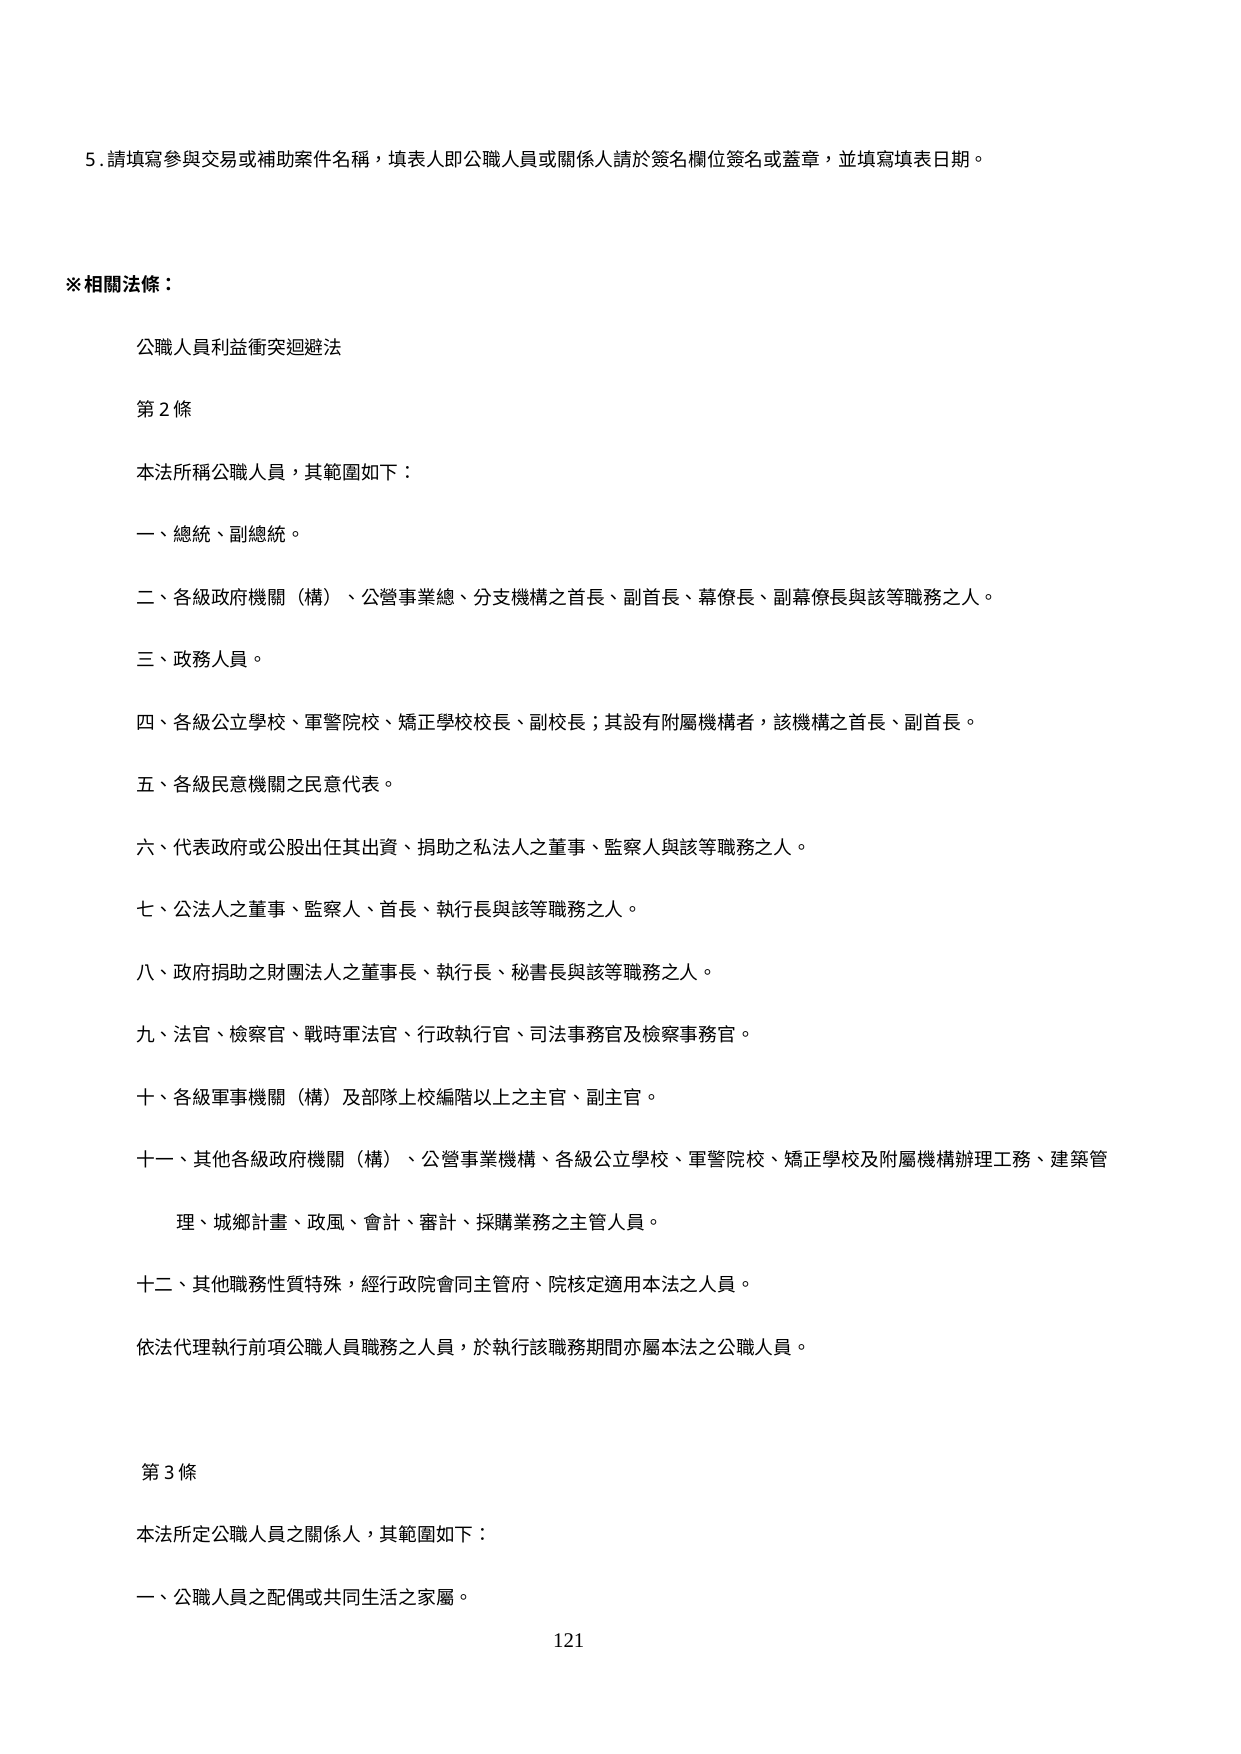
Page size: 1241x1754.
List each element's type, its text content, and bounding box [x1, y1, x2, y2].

text 六、代表政府或公股出任其出資、捐助之私法人之董事、監察人與該等職務之人。 [136, 804, 1110, 867]
text 四、各級公立學校、軍警院校、矯正學校校長、副校長；其設有附屬機構者，該機構之首長、副首長。 [136, 679, 1110, 742]
text 依法代理執行前項公職人員職務之人員，於執行該職務期間亦屬本法之公職人員。 [136, 1304, 1110, 1367]
text 五、各級民意機關之民意代表。 [136, 742, 1110, 804]
text 公職人員利益衝突迴避法 [136, 304, 1110, 367]
text 八、政府捐助之財團法人之董事長、執行長、秘書長與該等職務之人。 [136, 929, 1110, 992]
text ※相關法條： [62, 242, 1204, 304]
text 二、各級政府機關（構）、公營事業總、分支機構之首長、副首長、幕僚長、副幕僚長與該等職務之人。 [136, 554, 1110, 617]
text 十二、其他職務性質特殊，經行政院會同主管府、院核定適用本法之人員。 [136, 1242, 1110, 1304]
text 第2條 [136, 367, 1110, 429]
text 一、公職人員之配偶或共同生活之家屬。 [136, 1554, 1110, 1617]
text 本法所稱公職人員，其範圍如下： [136, 429, 1110, 492]
text 九、法官、檢察官、戰時軍法官、行政執行官、司法事務官及檢察事務官。 [136, 992, 1110, 1054]
text 第3條 [62, 1429, 1204, 1492]
text 十、各級軍事機關（構）及部隊上校編階以上之主官、副主官。 [136, 1054, 1110, 1117]
text 一、總統、副總統。 [136, 492, 1110, 554]
text 三、政務人員。 [136, 617, 1110, 679]
text 十一、其他各級政府機關（構）、公營事業機構、各級公立學校、軍警院校、矯正學校及附屬機構辦理工務、建築管理、城鄉計畫、政風、會計、審計、採購業務之主管人員。 [136, 1117, 1110, 1242]
text 5.請填寫參與交易或補助案件名稱，填表人即公職人員或關係人請於簽名欄位簽名或蓋章，並填寫填表日期。 [62, 117, 1204, 179]
text 七、公法人之董事、監察人、首長、執行長與該等職務之人。 [136, 867, 1110, 929]
text 本法所定公職人員之關係人，其範圍如下： [136, 1492, 1110, 1554]
